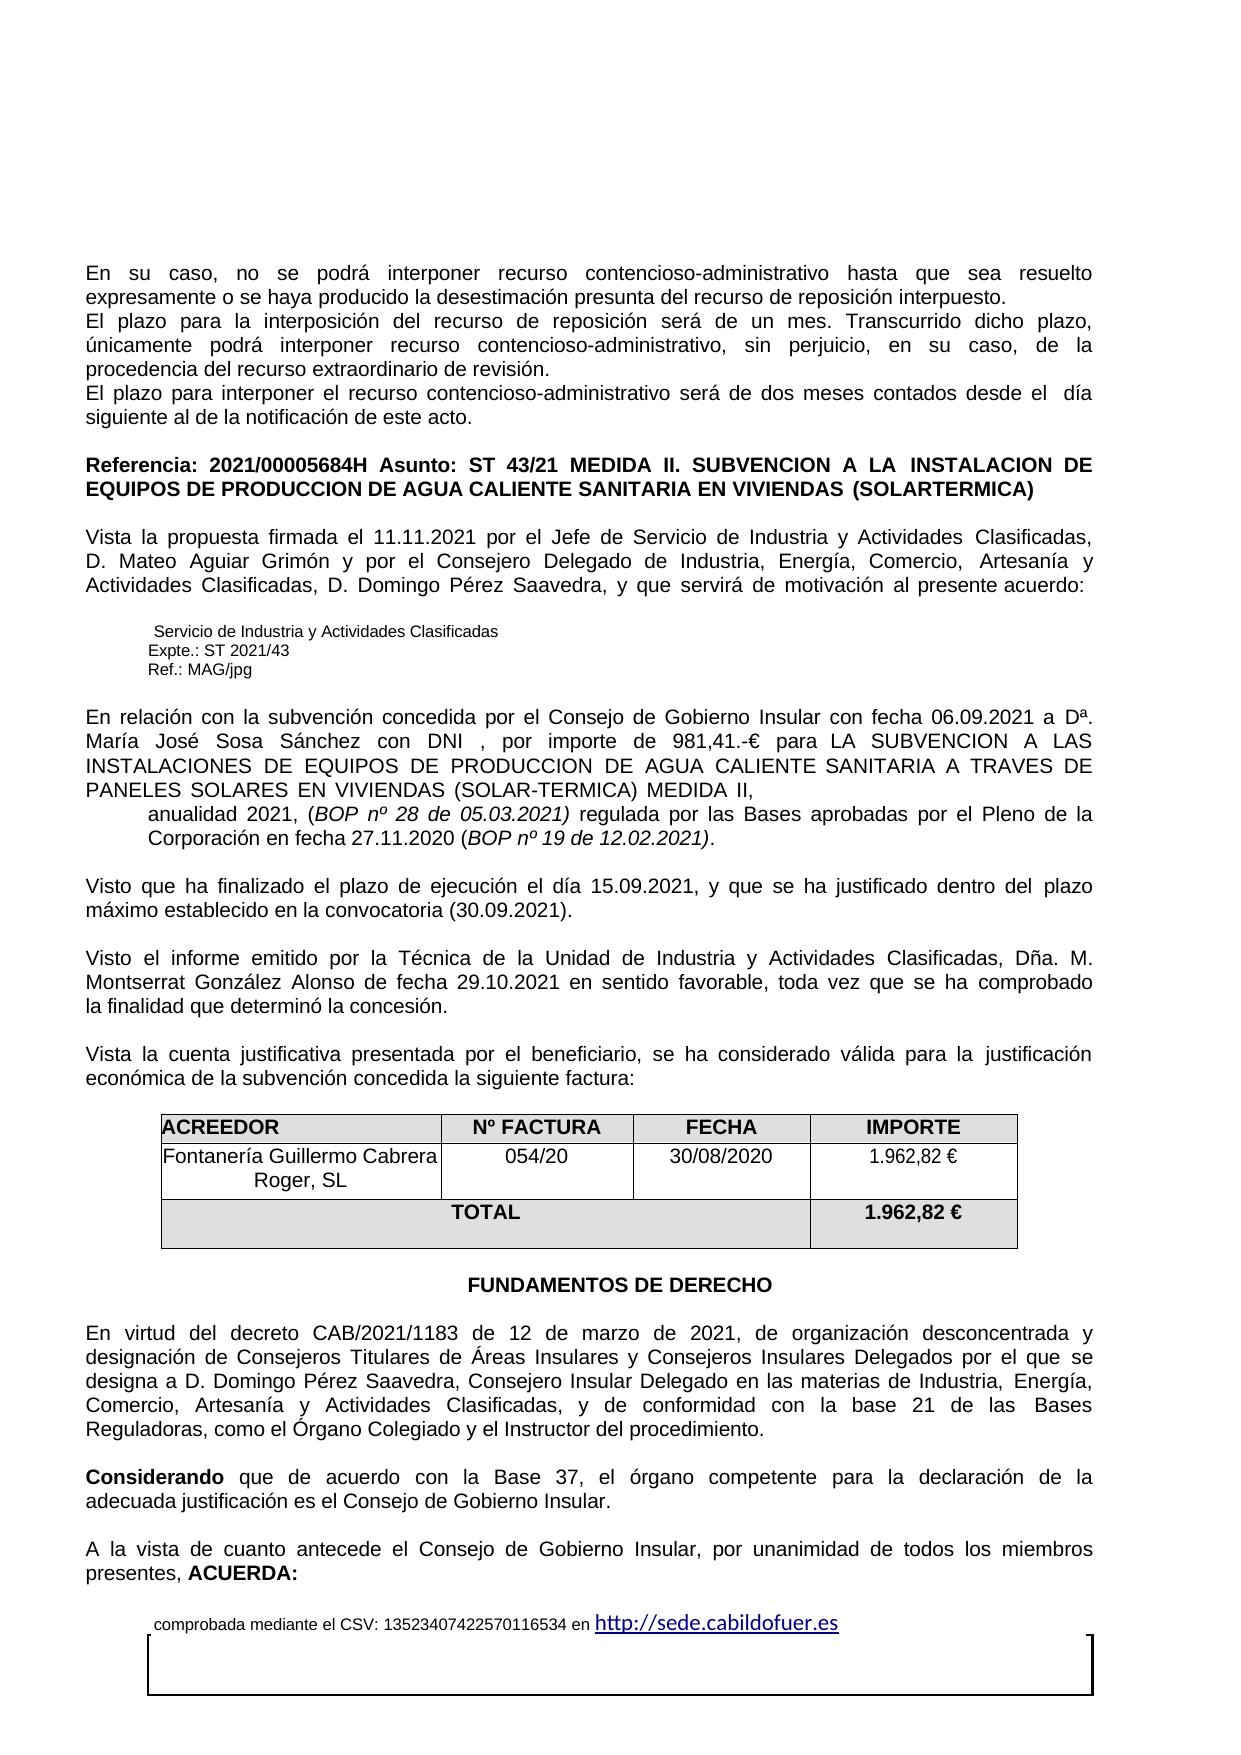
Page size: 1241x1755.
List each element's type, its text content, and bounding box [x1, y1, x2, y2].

text El plazo para interponer el recurso contencioso-administrativo será de dos meses contados desde el día siguiente al de la notificación de este acto. [85, 381, 1093, 429]
text Visto que ha finalizado el plazo de ejecución el día 15.09.2021, y que se ha justificado dentro del plazo máximo establecido en la convocatoria (30.09.2021). [85, 874, 1093, 922]
table_header FECHA [634, 1115, 810, 1142]
text Vista la propuesta firmada el 11.11.2021 por el Jefe de Servicio de Industria y Actividades Clasificadas, D. Mateo Aguiar Grimón y por el Consejero Delegado de Industria, Energía, Comercio, Artesanía y Actividades Clasificadas, D. Domingo Pérez Saavedra, y que servirá de motivación al presente acuerdo: [85, 525, 1093, 597]
table_cell Fontanería Guillermo Cabrera Roger, SL [162, 1144, 441, 1198]
text Servicio de Industria y Actividades Clasificadas Expte.: ST 2021/43 [148, 621, 528, 660]
subtitle FUNDAMENTOS DE DERECHO [467, 1273, 1107, 1297]
table_header IMPORTE [811, 1115, 1017, 1142]
text Ref.: MAG/jpg [148, 660, 1107, 679]
table_cell TOTAL [162, 1200, 810, 1248]
text En su caso, no se podrá interponer recurso contencioso-administrativo hasta que sea resuelto expresamente o se haya producido la desestimación presunta del recurso de reposición interpuesto. [85, 260, 1093, 308]
text En virtud del decreto CAB/2021/1183 de 12 de marzo de 2021, de organización desconcentrada y designación de Consejeros Titulares de Áreas Insulares y Consejeros Insulares Delegados por el que se designa a D. Domingo Pérez Saavedra, Consejero Insular Delegado en las materias de Industria, Energía, Comercio, Artesanía y Actividades Clasificadas, y de conformidad con la base 21 de las Bases Reguladoras, como el Órgano Colegiado y el Instructor del procedimiento. [85, 1321, 1093, 1441]
text A la vista de cuanto antecede el Consejo de Gobierno Insular, por unanimidad de todos los miembros presentes, ACUERDA: [85, 1537, 1093, 1585]
text En relación con la subvención concedida por el Consejo de Gobierno Insular con fecha 06.09.2021 a Dª. María José Sosa Sánchez con DNI , por importe de 981,41.-€ para LA SUBVENCION A LAS INSTALACIONES DE EQUIPOS DE PRODUCCION DE AGUA CALIENTE SANITARIA A TRAVES DE PANELES SOLARES EN VIVIENDAS (SOLAR-TERMICA) MEDIDA II, [85, 705, 1093, 802]
table_cell 1.962,82 € [811, 1200, 1017, 1248]
table_cell 1.962,82 € [811, 1144, 1017, 1198]
subtitle Referencia: 2021/00005684H Asunto: ST 43/21 MEDIDA II. SUBVENCION A LA INSTALACION DE EQUIPOS DE PRODUCCION DE AGUA CALIENTE SANITARIA EN VIVIENDAS (SOLARTERMICA) [85, 453, 1093, 501]
text Considerando que de acuerdo con la Base 37, el órgano competente para la declaración de la adecuada justificación es el Consejo de Gobierno Insular. [85, 1465, 1093, 1513]
text anualidad 2021, (BOP nº 28 de 05.03.2021) regulada por las Bases aprobadas por el Pleno de la Corporación en fecha 27.11.2020 (BOP nº 19 de 12.02.2021). [148, 802, 1093, 850]
table_header Nº FACTURA [442, 1115, 633, 1142]
text Visto el informe emitido por la Técnica de la Unidad de Industria y Actividades Clasificadas, Dña. M. Montserrat González Alonso de fecha 29.10.2021 en sentido favorable, toda vez que se ha comprobado la finalidad que determinó la concesión. [85, 946, 1093, 1018]
table_cell 054/20 [442, 1144, 633, 1198]
text Vista la cuenta justificativa presentada por el beneficiario, se ha considerado válida para la justificación económica de la subvención concedida la siguiente factura: [85, 1042, 1093, 1090]
table_header ACREEDOR [162, 1115, 441, 1142]
text El plazo para la interposición del recurso de reposición será de un mes. Transcurrido dicho plazo, únicamente podrá interponer recurso contencioso-administrativo, sin perjuicio, en su caso, de la procedencia del recurso extraordinario de revisión. [85, 308, 1093, 381]
table_cell 30/08/2020 [634, 1144, 810, 1198]
